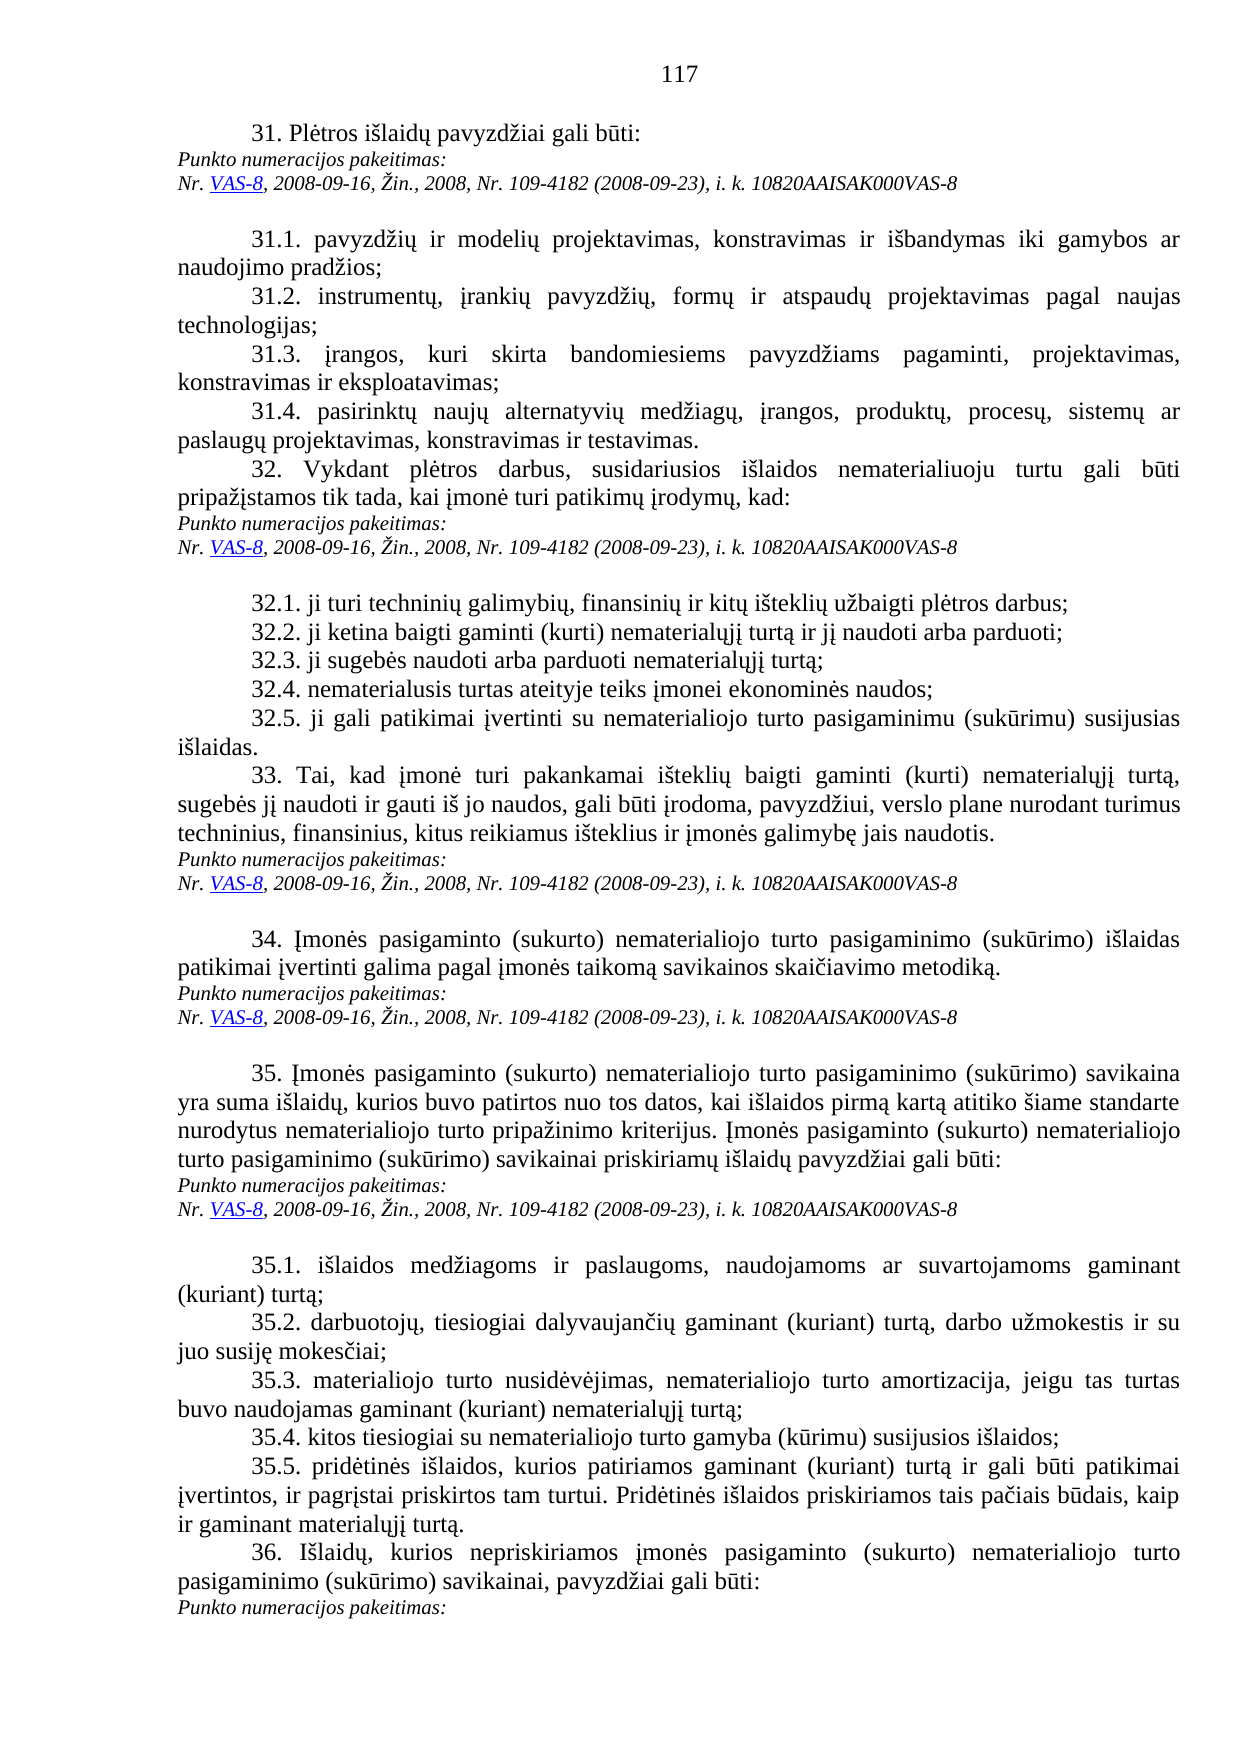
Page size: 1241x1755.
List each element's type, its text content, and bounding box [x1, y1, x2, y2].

text 31. Plėtros išlaidų pavyzdžiai gali būti: [177, 118, 1181, 147]
text 32.1. ji turi techninių galimybių, finansinių ir kitų išteklių užbaigti plėtros darbus; [177, 588, 1181, 617]
text 34. Įmonės pasigaminto (sukurto) nematerialiojo turto pasigaminimo (sukūrimo) išlaidas patikimai įvertinti galima pagal įmonės taikomą savikainos skaičiavimo metodiką. [177, 924, 1181, 981]
text 32.4. nematerialusis turtas ateityje teiks įmonei ekonominės naudos; [177, 674, 1181, 703]
text 31.4. pasirinktų naujų alternatyvių medžiagų, įrangos, produktų, procesų, sistemų ar paslaugų projektavimas, konstravimas ir testavimas. [177, 396, 1181, 454]
text Punkto numeracijos pakeitimas: [177, 981, 1181, 1005]
text 36. Išlaidų, kurios nepriskiriamos įmonės pasigaminto (sukurto) nematerialiojo turto pasigaminimo (sukūrimo) savikainai, pavyzdžiai gali būti: [177, 1537, 1181, 1595]
text 31.1. pavyzdžių ir modelių projektavimas, konstravimas ir išbandymas iki gamybos ar naudojimo pradžios; [177, 224, 1181, 281]
text 32.3. ji sugebės naudoti arba parduoti nematerialųjį turtą; [177, 646, 1181, 674]
text 35. Įmonės pasigaminto (sukurto) nematerialiojo turto pasigaminimo (sukūrimo) savikaina yra suma išlaidų, kurios buvo patirtos nuo tos datos, kai išlaidos pirmą kartą atitiko šiame standarte nurodytus nematerialiojo turto pripažinimo kriterijus. Įmonės pasigaminto (sukurto) nematerialiojo turto pasigaminimo (sukūrimo) savikainai priskiriamų išlaidų pavyzdžiai gali būti: [177, 1058, 1181, 1173]
text Nr. VAS-8, 2008-09-16, Žin., 2008, Nr. 109-4182 (2008-09-23), i. k. 10820AAISAK000VAS-8 [177, 535, 1181, 559]
text 35.5. pridėtinės išlaidos, kurios patiriamos gaminant (kuriant) turtą ir gali būti patikimai įvertintos, ir pagrįstai priskirtos tam turtui. Pridėtinės išlaidos priskiriamos tais pačiais būdais, kaip ir gaminant materialųjį turtą. [177, 1451, 1181, 1537]
text 31.2. instrumentų, įrankių pavyzdžių, formų ir atspaudų projektavimas pagal naujas technologijas; [177, 281, 1181, 339]
text Punkto numeracijos pakeitimas: [177, 1173, 1181, 1197]
text Nr. VAS-8, 2008-09-16, Žin., 2008, Nr. 109-4182 (2008-09-23), i. k. 10820AAISAK000VAS-8 [177, 171, 1181, 195]
text 33. Tai, kad įmonė turi pakankamai išteklių baigti gaminti (kurti) nematerialųjį turtą, sugebės jį naudoti ir gauti iš jo naudos, gali būti įrodoma, pavyzdžiui, verslo plane nurodant turimus techninius, finansinius, kitus reikiamus išteklius ir įmonės galimybę jais naudotis. [177, 761, 1181, 847]
text 35.3. materialiojo turto nusidėvėjimas, nematerialiojo turto amortizacija, jeigu tas turtas buvo naudojamas gaminant (kuriant) nematerialųjį turtą; [177, 1365, 1181, 1422]
text Punkto numeracijos pakeitimas: [177, 511, 1181, 535]
text Nr. VAS-8, 2008-09-16, Žin., 2008, Nr. 109-4182 (2008-09-23), i. k. 10820AAISAK000VAS-8 [177, 1005, 1181, 1029]
text 35.4. kitos tiesiogiai su nematerialiojo turto gamyba (kūrimu) susijusios išlaidos; [177, 1422, 1181, 1451]
text 31.3. įrangos, kuri skirta bandomiesiems pavyzdžiams pagaminti, projektavimas, konstravimas ir eksploatavimas; [177, 339, 1181, 396]
text Punkto numeracijos pakeitimas: [177, 147, 1181, 171]
text Nr. VAS-8, 2008-09-16, Žin., 2008, Nr. 109-4182 (2008-09-23), i. k. 10820AAISAK000VAS-8 [177, 1197, 1181, 1221]
text 32.2. ji ketina baigti gaminti (kurti) nematerialųjį turtą ir jį naudoti arba parduoti; [177, 617, 1181, 646]
text 32. Vykdant plėtros darbus, susidariusios išlaidos nematerialiuoju turtu gali būti pripažįstamos tik tada, kai įmonė turi patikimų įrodymų, kad: [177, 454, 1181, 511]
text Punkto numeracijos pakeitimas: [177, 847, 1181, 871]
text Punkto numeracijos pakeitimas: [177, 1595, 1181, 1619]
text 32.5. ji gali patikimai įvertinti su nematerialiojo turto pasigaminimu (sukūrimu) susijusias išlaidas. [177, 703, 1181, 761]
text Nr. VAS-8, 2008-09-16, Žin., 2008, Nr. 109-4182 (2008-09-23), i. k. 10820AAISAK000VAS-8 [177, 871, 1181, 895]
text 35.2. darbuotojų, tiesiogiai dalyvaujančių gaminant (kuriant) turtą, darbo užmokestis ir su juo susiję mokesčiai; [177, 1307, 1181, 1365]
text 35.1. išlaidos medžiagoms ir paslaugoms, naudojamoms ar suvartojamoms gaminant (kuriant) turtą; [177, 1250, 1181, 1307]
